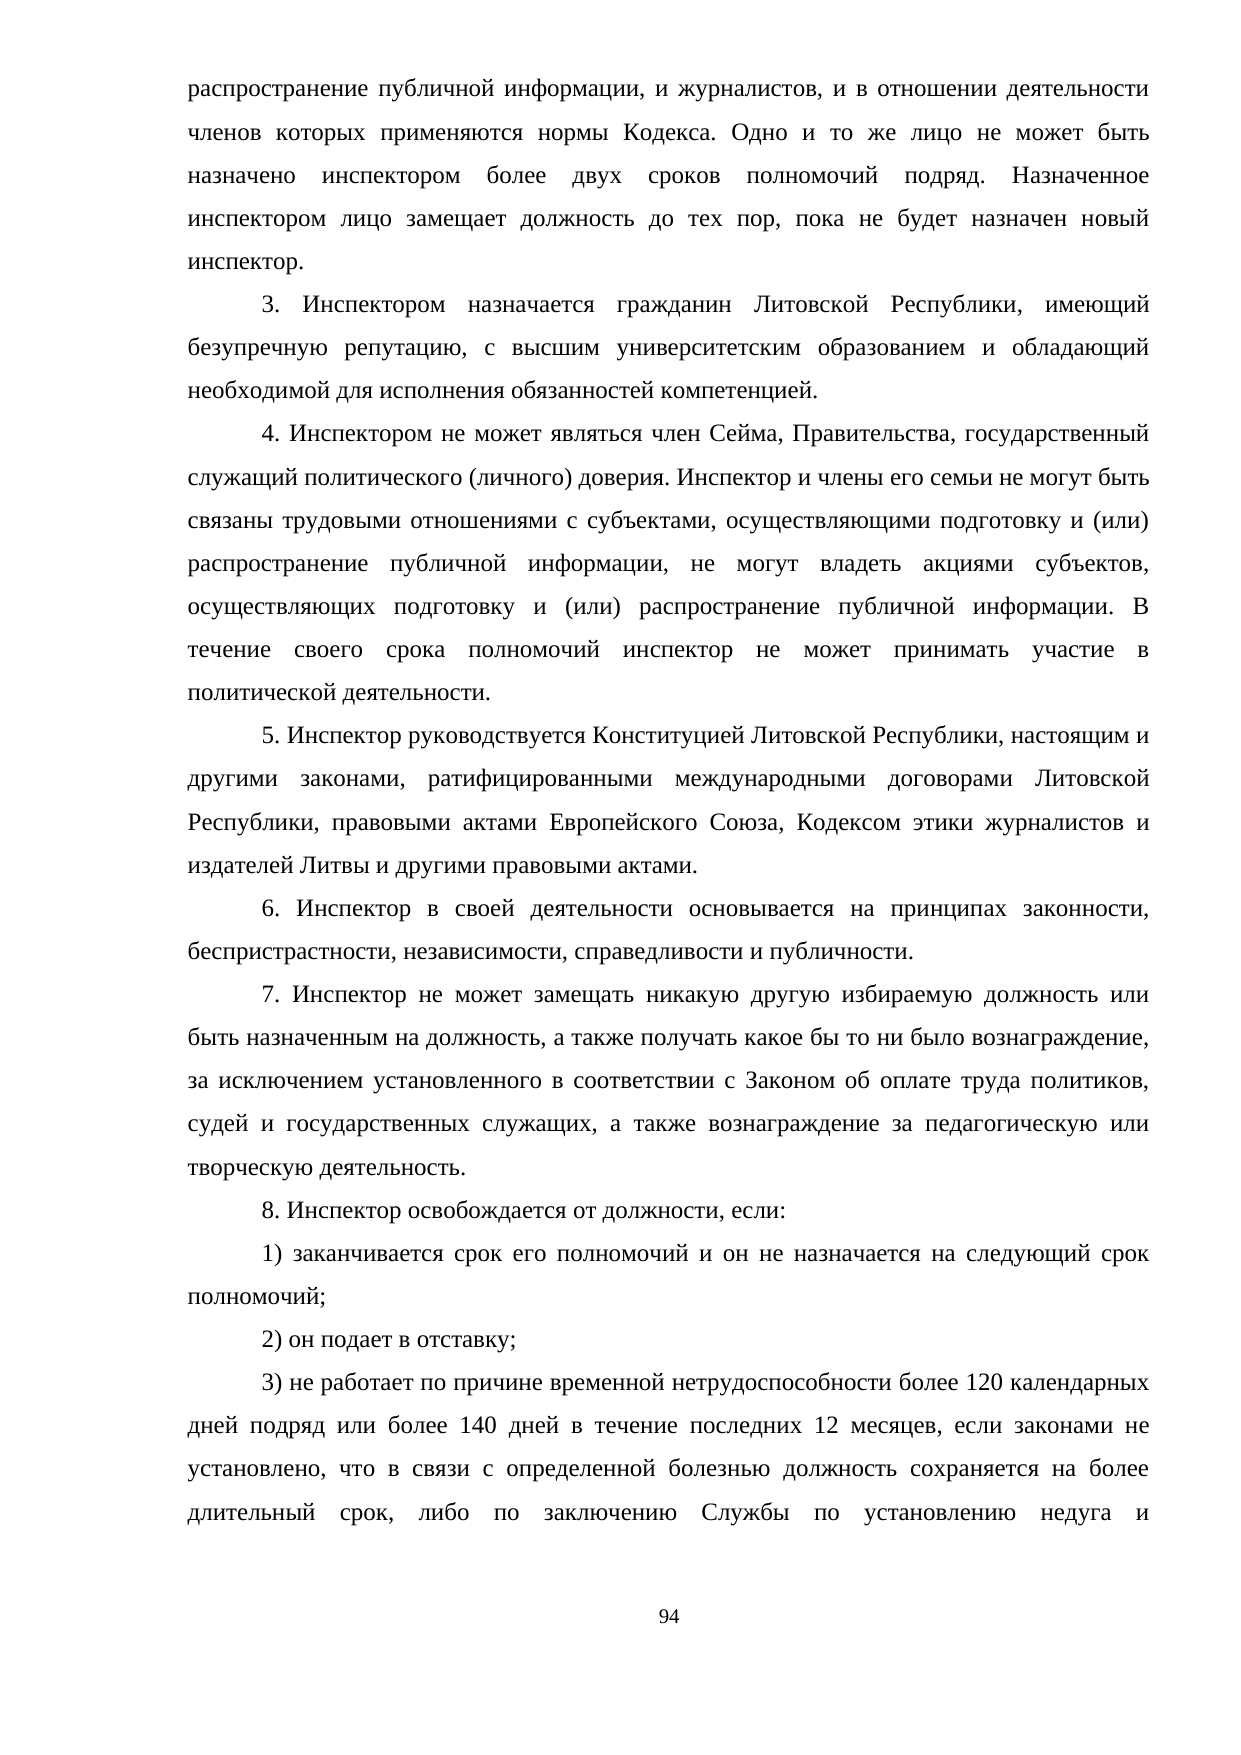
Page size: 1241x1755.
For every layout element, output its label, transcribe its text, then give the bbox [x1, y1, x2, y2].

text 4. Инспектором не может являться член Сейма, Правительства, государственный служащий политического (личного) доверия. Инспектор и члены его семьи не могут быть связаны трудовыми отношениями с субъектами, осуществляющими подготовку и (или) распространение публичной информации, не могут владеть акциями субъектов, осуществляющих подготовку и (или) распространение публичной информации. В течение своего срока полномочий инспектор не может принимать участие в политической деятельности. [187, 418, 1150, 706]
text 7. Инспектор не может замещать никакую другую избираемую должность или быть назначенным на должность, а также получать какое бы то ни было вознаграждение, за исключением установленного в соответствии с Законом об оплате труда политиков, судей и государственных служащих, а также вознаграждение за педагогическую или творческую деятельность. [187, 979, 1150, 1180]
text 5. Инспектор руководствуется Конституцией Литовской Республики, настоящим и другими законами, ратифицированными международными договорами Литовской Республики, правовыми актами Европейского Союза, Кодексом этики журналистов и издателей Литвы и другими правовыми актами. [187, 720, 1150, 878]
text 3) не работает по причине временной нетрудоспособности более 120 календарных дней подряд или более 140 дней в течение последних 12 месяцев, если законами не установлено, что в связи с определенной болезнью должность сохраняется на более длительный срок, либо по заключению Службы по установлению недуга и [187, 1367, 1150, 1525]
text 6. Инспектор в своей деятельности основывается на принципах законности, беспристрастности, независимости, справедливости и публичности. [187, 893, 1150, 965]
text 1) заканчивается срок его полномочий и он не назначается на следующий срок полномочий; [187, 1238, 1150, 1310]
text распространение публичной информации, и журналистов, и в отношении деятельности членов которых применяются нормы Кодекса. Одно и то же лицо не может быть назначено инспектором более двух сроков полномочий подряд. Назначенное инспектором лицо замещает должность до тех пор, пока не будет назначен новый инспектор. [187, 73, 1150, 275]
text 3. Инспектором назначается гражданин Литовской Республики, имеющий безупречную репутацию, с высшим университетским образованием и обладающий необходимой для исполнения обязанностей компетенцией. [187, 289, 1150, 404]
text 2) он подает в отставку; [187, 1324, 1150, 1353]
text 8. Инспектор освобождается от должности, если: [187, 1195, 1150, 1223]
